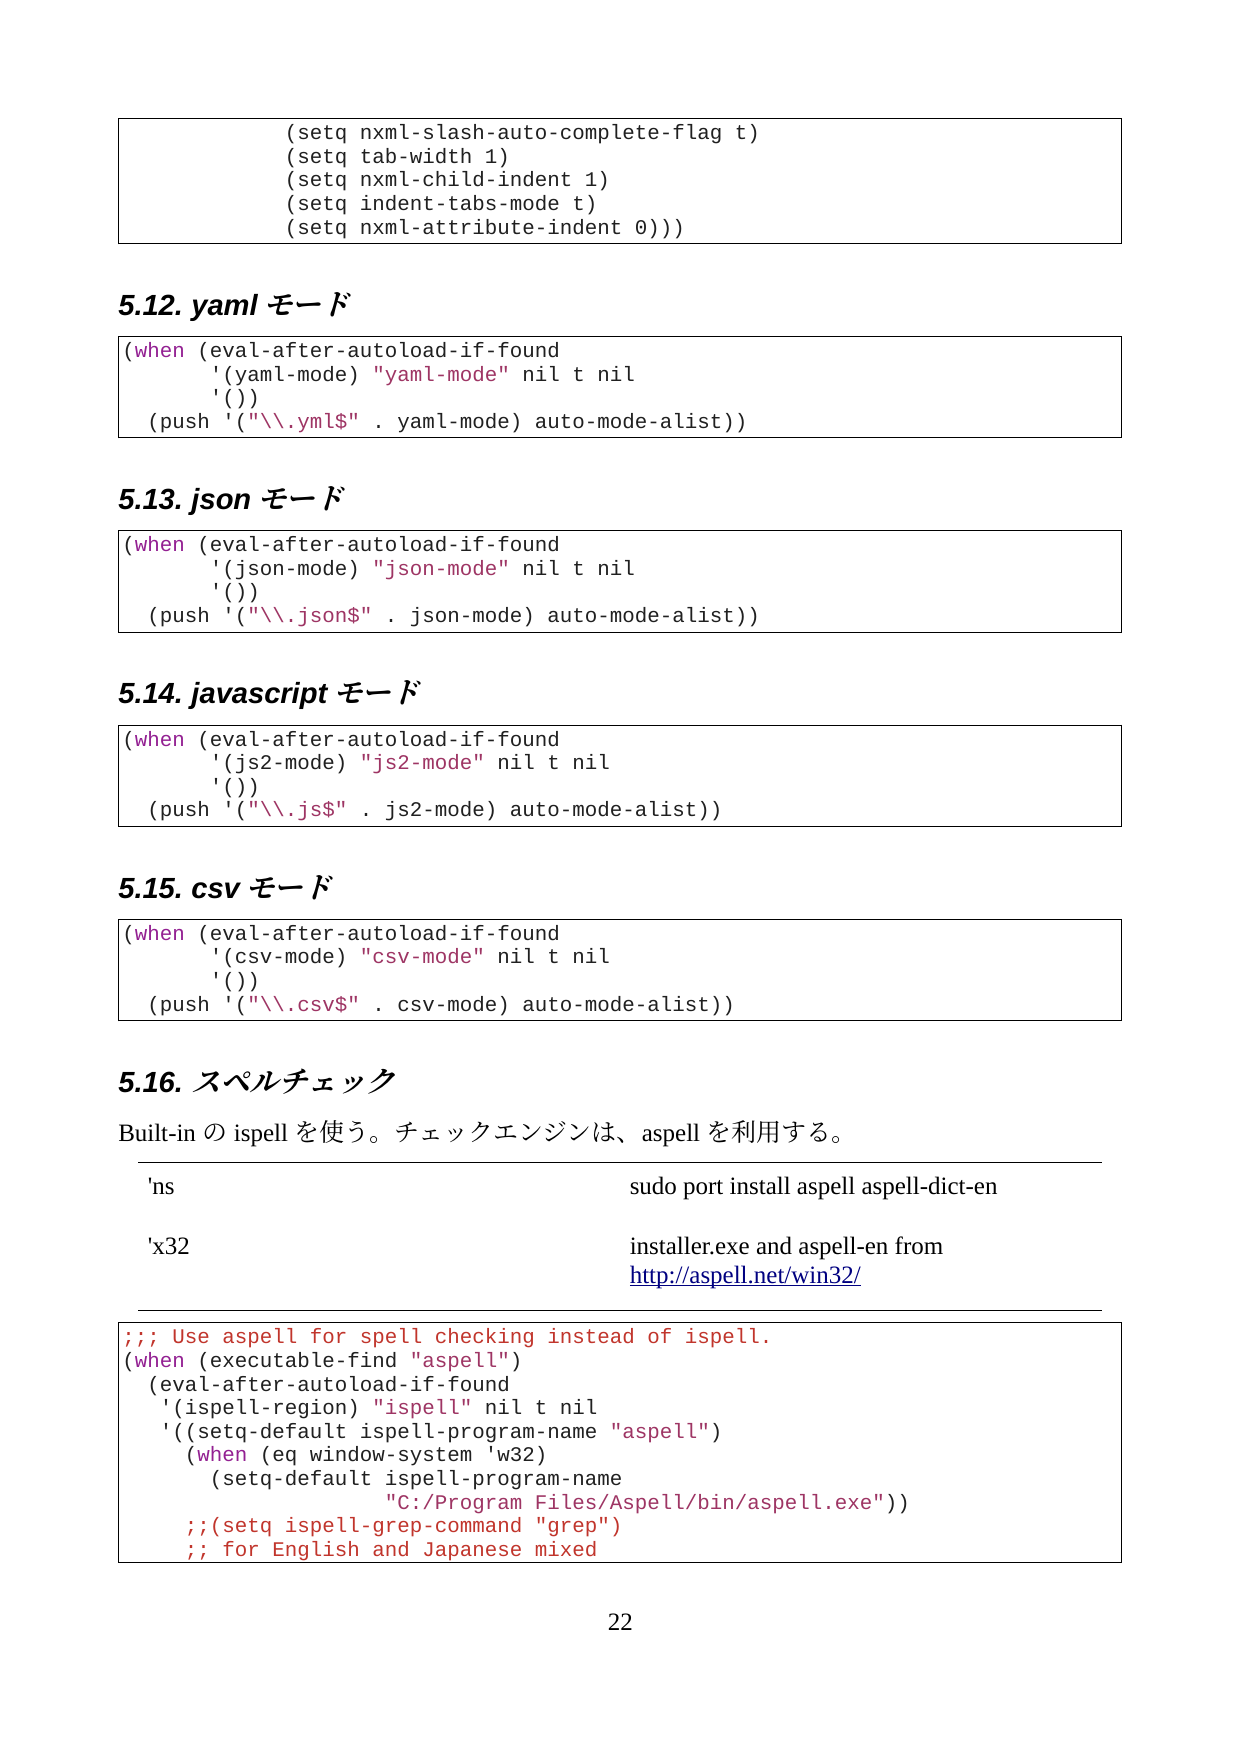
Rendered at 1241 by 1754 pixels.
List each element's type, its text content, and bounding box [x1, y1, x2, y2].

text ;; for English and Japanese mixed [119, 1535, 1121, 1562]
text '(yaml-mode) "yaml-mode" nil t nil [119, 360, 1121, 383]
text Built-in の ispell を使う。チェックエンジンは、aspell を利用する。 [118, 1113, 1122, 1149]
text '()) [119, 383, 1121, 407]
text (when (eq window-system 'w32) [119, 1441, 1121, 1464]
text (setq nxml-slash-auto-complete-flag t) [119, 119, 1121, 142]
table_cell 'x32 [138, 1222, 620, 1310]
text (eval-after-autoload-if-found [119, 1369, 1121, 1393]
text (when (eval-after-autoload-if-found [119, 726, 1121, 748]
subtitle jsonモード [118, 476, 1122, 518]
text "C:/Program Files/Aspell/bin/aspell.exe")) [119, 1488, 1121, 1511]
text (setq nxml-child-indent 1) [119, 165, 1121, 189]
subtitle javascriptモード [118, 670, 1122, 712]
text '(ispell-region) "ispell" nil t nil [119, 1393, 1121, 1417]
text (when (executable-find "aspell") [119, 1346, 1121, 1369]
text (setq indent-tabs-mode t) [119, 189, 1121, 213]
text (when (eval-after-autoload-if-found [119, 531, 1121, 554]
text '(csv-mode) "csv-mode" nil t nil [119, 942, 1121, 966]
text '()) [119, 772, 1121, 796]
text '((setq-default ispell-program-name "aspell") [119, 1417, 1121, 1441]
text '(json-mode) "json-mode" nil t nil [119, 554, 1121, 578]
text '(js2-mode) "js2-mode" nil t nil [119, 748, 1121, 772]
text (push '("\\.js$" . js2-mode) auto-mode-alist)) [119, 796, 1121, 826]
subtitle スペルチェック [118, 1059, 1122, 1101]
text ;;; Use aspell for spell checking instead of ispell. [119, 1323, 1121, 1346]
text (setq nxml-attribute-indent 0))) [119, 213, 1121, 243]
subtitle csvモード [118, 864, 1122, 906]
text ;;(setq ispell-grep-command "grep") [119, 1511, 1121, 1535]
table_header sudo port install aspell aspell-dict-en [620, 1163, 1102, 1222]
text (when (eval-after-autoload-if-found [119, 920, 1121, 942]
text (push '("\\.csv$" . csv-mode) auto-mode-alist)) [119, 990, 1121, 1020]
subtitle yamlモード [118, 282, 1122, 323]
table_cell installer.exe and aspell-en from http://aspell.net/win32/ [620, 1222, 1102, 1310]
text (when (eval-after-autoload-if-found [119, 337, 1121, 360]
text (push '("\\.yml$" . yaml-mode) auto-mode-alist)) [119, 407, 1121, 437]
text (setq-default ispell-program-name [119, 1464, 1121, 1488]
text (push '("\\.json$" . json-mode) auto-mode-alist)) [119, 601, 1121, 632]
text '()) [119, 966, 1121, 990]
table_header 'ns [138, 1163, 620, 1222]
text (setq tab-width 1) [119, 142, 1121, 165]
text '()) [119, 578, 1121, 601]
